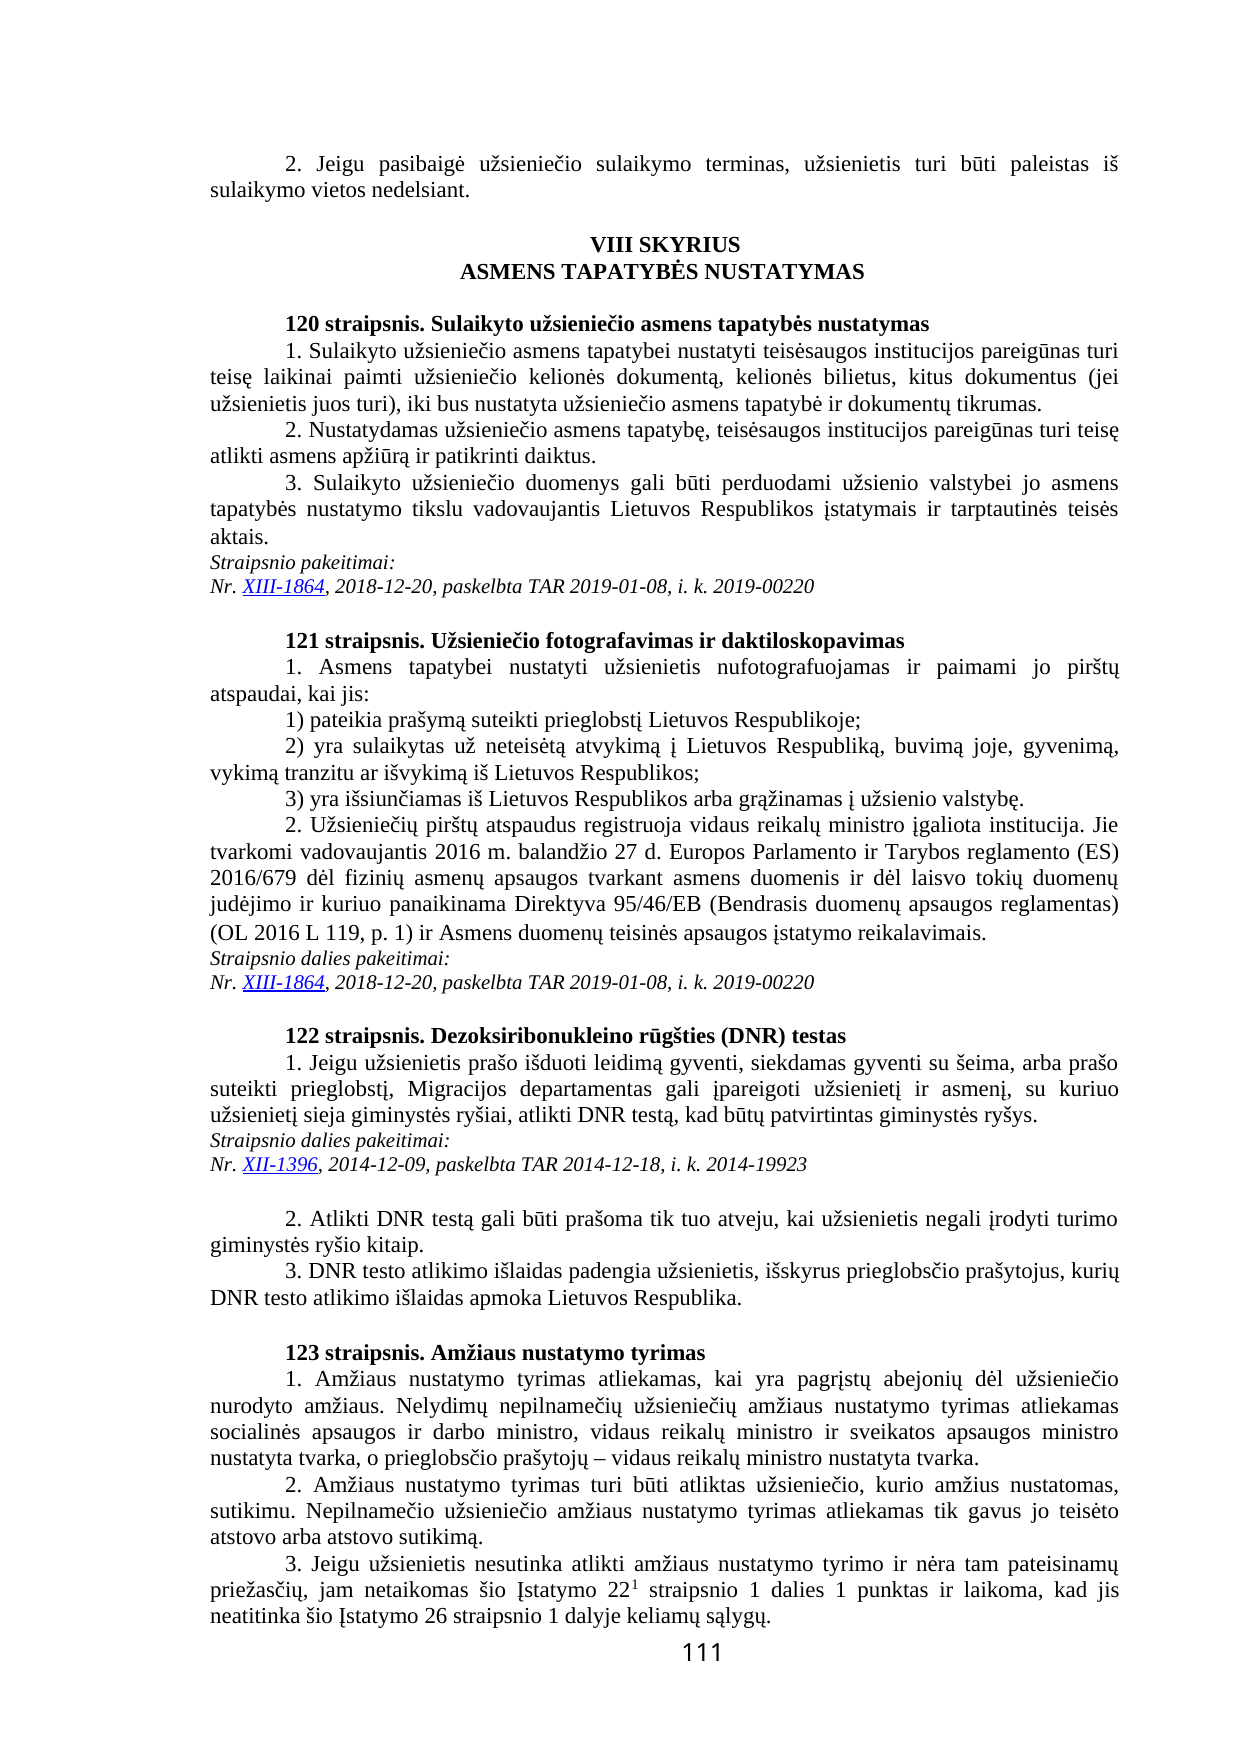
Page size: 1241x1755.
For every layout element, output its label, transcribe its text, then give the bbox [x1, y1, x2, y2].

subtitle 122 straipsnis. Dezoksiribonukleino rūgšties (DNR) testas [210, 1022, 1120, 1049]
text Straipsnio dalies pakeitimai: [210, 1128, 1120, 1152]
text 120 straipsnis. Sulaikyto užsieniečio asmens tapatybės nustatymas [210, 311, 1120, 337]
text 1. Sulaikyto užsieniečio asmens tapatybei nustatyti teisėsaugos institucijos pareigūnas turi teisę laikinai paimti užsieniečio kelionės dokumentą, kelionės bilietus, kitus dokumentus (jei užsienietis juos turi), iki bus nustatyta užsieniečio asmens tapatybė ir dokumentų tikrumas. [210, 337, 1120, 416]
text 121 straipsnis. Užsieniečio fotografavimas ir daktiloskopavimas [210, 627, 1120, 653]
text ASMENS TAPATYBĖS NUSTATYMAS [210, 258, 1120, 284]
text Straipsnio pakeitimai: [210, 550, 1120, 574]
text 3. DNR testo atlikimo išlaidas padengia užsienietis, išskyrus prieglobsčio prašytojus, kurių DNR testo atlikimo išlaidas apmoka Lietuvos Respublika. [210, 1257, 1120, 1310]
text 3. Sulaikyto užsieniečio duomenys gali būti perduodami užsienio valstybei jo asmens tapatybės nustatymo tikslu vadovaujantis Lietuvos Respublikos įstatymais ir tarptautinės teisės aktais. [210, 469, 1120, 550]
text 1. Jeigu užsienietis prašo išduoti leidimą gyventi, siekdamas gyventi su šeima, arba prašo suteikti prieglobstį, Migracijos departamentas gali įpareigoti užsienietį ir asmenį, su kuriuo užsienietį sieja giminystės ryšiai, atlikti DNR testą, kad būtų patvirtintas giminystės ryšys. [210, 1049, 1120, 1128]
text 2. Atlikti DNR testą gali būti prašoma tik tuo atveju, kai užsienietis negali įrodyti turimo giminystės ryšio kitaip. [210, 1205, 1120, 1257]
text 2) yra sulaikytas už neteisėtą atvykimą į Lietuvos Respubliką, buvimą joje, gyvenimą, vykimą tranzitu ar išvykimą iš Lietuvos Respublikos; [210, 732, 1120, 785]
text 2. Nustatydamas užsieniečio asmens tapatybę, teisėsaugos institucijos pareigūnas turi teisę atlikti asmens apžiūrą ir patikrinti daiktus. [210, 416, 1120, 469]
text 2. Amžiaus nustatymo tyrimas turi būti atliktas užsieniečio, kurio amžius nustatomas, sutikimu. Nepilnamečio užsieniečio amžiaus nustatymo tyrimas atliekamas tik gavus jo teisėto atstovo arba atstovo sutikimą. [210, 1471, 1120, 1550]
text 1) pateikia prašymą suteikti prieglobstį Lietuvos Respublikoje; [210, 706, 1120, 732]
text 1. Amžiaus nustatymo tyrimas atliekamas, kai yra pagrįstų abejonių dėl užsieniečio nurodyto amžiaus. Nelydimų nepilnamečių užsieniečių amžiaus nustatymo tyrimas atliekamas socialinės apsaugos ir darbo ministro, vidaus reikalų ministro ir sveikatos apsaugos ministro nustatyta tvarka, o prieglobsčio prašytojų – vidaus reikalų ministro nustatyta tvarka. [210, 1365, 1120, 1471]
text 3. Jeigu užsienietis nesutinka atlikti amžiaus nustatymo tyrimo ir nėra tam pateisinamų priežasčių, jam netaikomas šio Įstatymo 221 straipsnio 1 dalies 1 punktas ir laikoma, kad jis neatitinka šio Įstatymo 26 straipsnio 1 dalyje keliamų sąlygų. [210, 1550, 1120, 1629]
text 123 straipsnis. Amžiaus nustatymo tyrimas [210, 1339, 1120, 1365]
text 3) yra išsiunčiamas iš Lietuvos Respublikos arba grąžinamas į užsienio valstybę. [210, 785, 1120, 811]
text 2. Užsieniečių pirštų atspaudus registruoja vidaus reikalų ministro įgaliota institucija. Jie tvarkomi vadovaujantis 2016 m. balandžio 27 d. Europos Parlamento ir Tarybos reglamento (ES) 2016/679 dėl fizinių asmenų apsaugos tvarkant asmens duomenis ir dėl laisvo tokių duomenų judėjimo ir kuriuo panaikinama Direktyva 95/46/EB (Bendrasis duomenų apsaugos reglamentas) (OL 2016 L 119, p. 1) ir Asmens duomenų teisinės apsaugos įstatymo reikalavimais. [210, 811, 1120, 946]
text VIII SKYRIUS [210, 231, 1120, 258]
text Straipsnio dalies pakeitimai: [210, 946, 1120, 970]
text Nr. XII-1396, 2014-12-09, paskelbta TAR 2014-12-18, i. k. 2014-19923 [210, 1152, 1120, 1176]
text Nr. XIII-1864, 2018-12-20, paskelbta TAR 2019-01-08, i. k. 2019-00220 [210, 574, 1120, 598]
text 2. Jeigu pasibaigė užsieniečio sulaikymo terminas, užsienietis turi būti paleistas iš sulaikymo vietos nedelsiant. [210, 150, 1120, 203]
text Nr. XIII-1864, 2018-12-20, paskelbta TAR 2019-01-08, i. k. 2019-00220 [210, 970, 1120, 994]
text 1. Asmens tapatybei nustatyti užsienietis nufotografuojamas ir paimami jo pirštų atspaudai, kai jis: [210, 653, 1120, 706]
